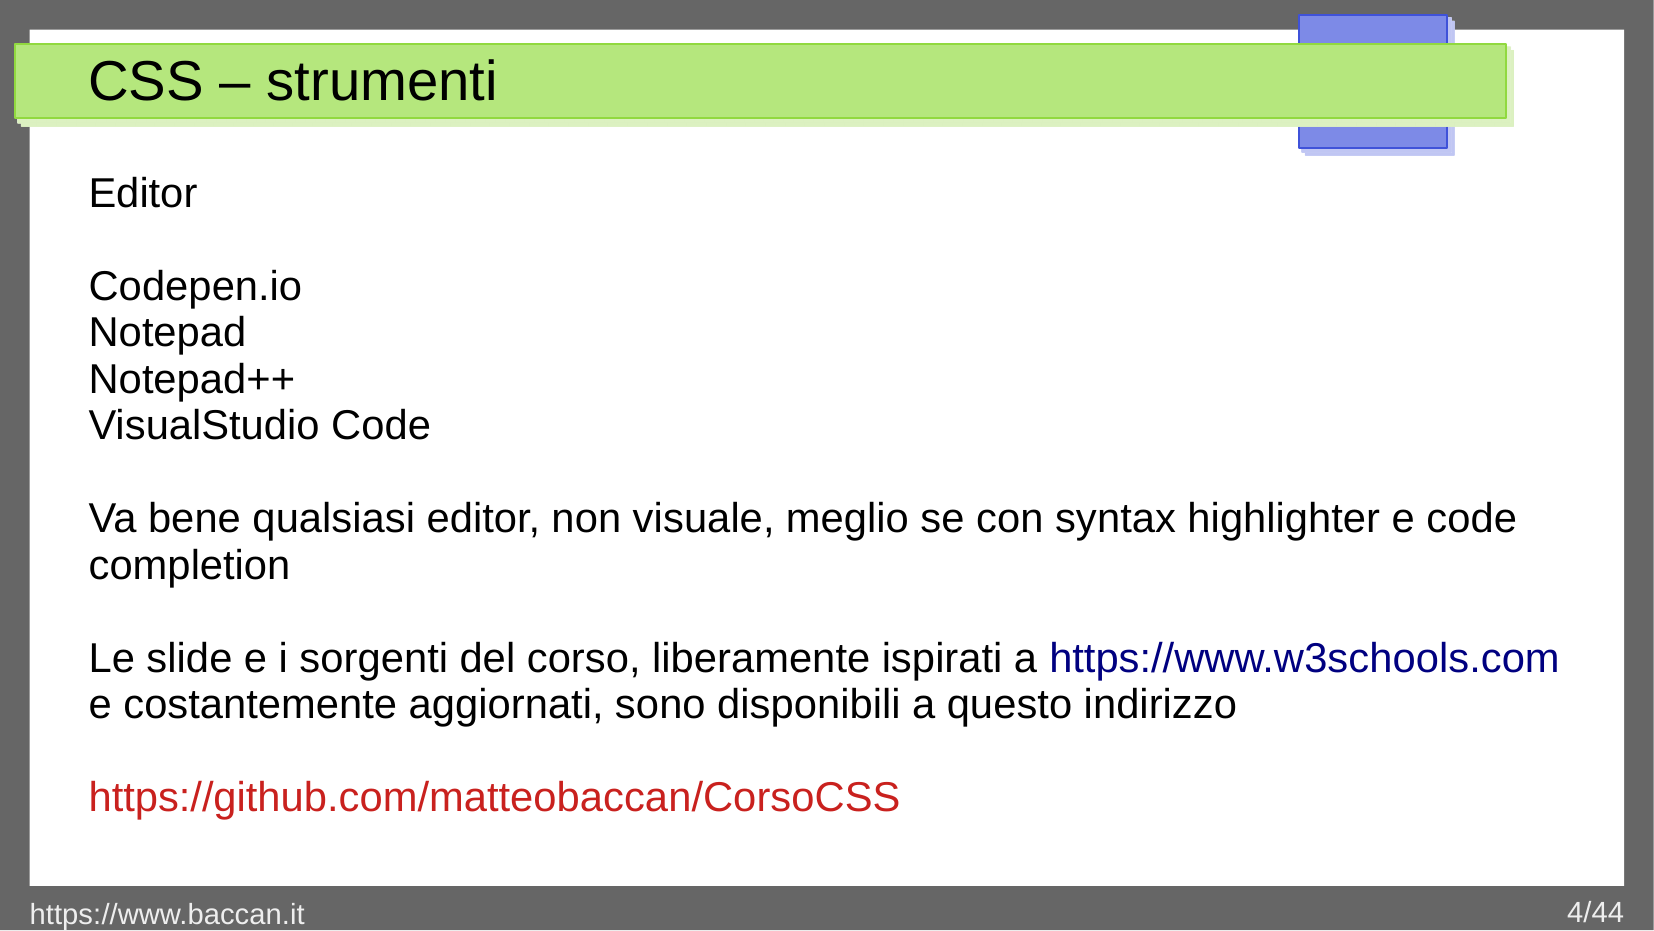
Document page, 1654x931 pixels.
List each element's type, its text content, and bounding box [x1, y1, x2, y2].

title CSS – strumenti [88, 44, 1506, 119]
text_box Editor Codepen.io Notepad Notepad++ VisualStudio Code Va bene qualsiasi editor, non visuale, meglio se con syntax highlighter e code completion Le slide e i sorgenti del corso, liberamente ispirati a https://www.w3schools.com e costantemente aggiornati, sono disponibili a questo indirizzo https://github.com/matteobaccan/CorsoCSS [88, 169, 1565, 821]
